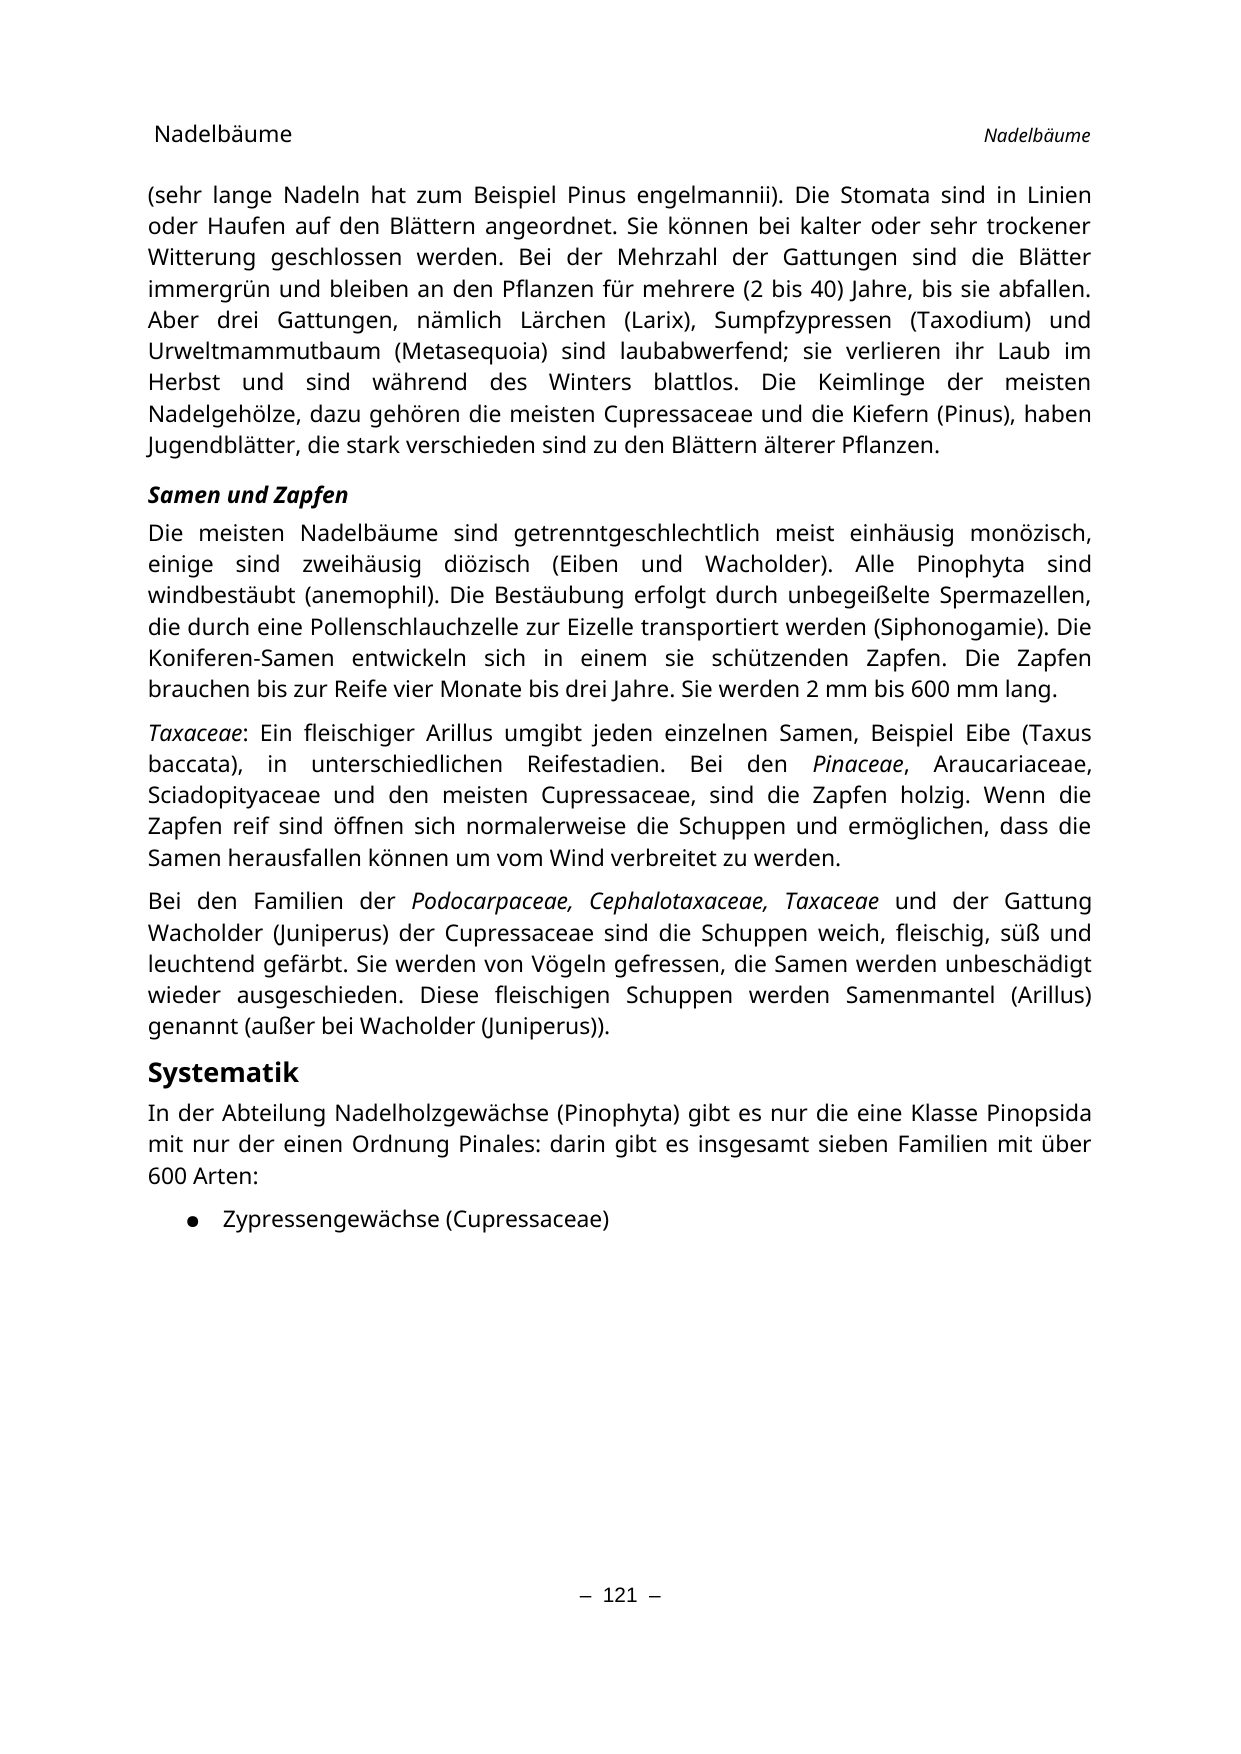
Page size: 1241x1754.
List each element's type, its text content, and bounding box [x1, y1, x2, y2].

text Die meisten Nadelbäume sind getrenntgeschlechtlich meist einhäusig monözisch, einige sind zweihäusig diözisch (Eiben und Wacholder). Alle Pinophyta sind windbestäubt (anemophil). Die Bestäubung erfolgt durch unbegeißelte Spermazellen, die durch eine Pollenschlauchzelle zur Eizelle transportiert werden (Siphonogamie). Die Koniferen-Samen entwickeln sich in einem sie schützenden Zapfen. Die Zapfen brauchen bis zur Reife vier Monate bis drei Jahre. Sie werden 2 mm bis 600 mm lang. [148, 517, 1093, 704]
subtitle Samen und Zapfen [148, 479, 1093, 510]
text Taxaceae: Ein fleischiger Arillus umgibt jeden einzelnen Samen, Beispiel Eibe (Taxus baccata), in unterschiedlichen Reifestadien. Bei den Pinaceae, Araucariaceae, Sciadopityaceae und den meisten Cupressaceae, sind die Zapfen holzig. Wenn die Zapfen reif sind öffnen sich normalerweise die Schuppen und ermöglichen, dass die Samen herausfallen können um vom Wind verbreitet zu werden. [148, 717, 1093, 873]
text Bei den Familien der Podocarpaceae, Cephalotaxaceae, Taxaceae und der Gattung Wacholder (Juniperus) der Cupressaceae sind die Schuppen weich, fleischig, süß und leuchtend gefärbt. Sie werden von Vögeln gefressen, die Samen werden unbeschädigt wieder ausgeschieden. Diese fleischigen Schuppen werden Samenmantel (Arillus) genannt (außer bei Wacholder (Juniperus)). [148, 885, 1093, 1041]
list Zypressengewächse (Cupressaceae) [185, 1203, 1093, 1234]
text In der Abteilung Nadelholzgewächse (Pinophyta) gibt es nur die eine Klasse Pinopsida mit nur der einen Ordnung Pinales: darin gibt es insgesamt sieben Familien mit über 600 Arten: [148, 1097, 1093, 1191]
text (sehr lange Nadeln hat zum Beispiel Pinus engelmannii). Die Stomata sind in Linien oder Haufen auf den Blättern angeordnet. Sie können bei kalter oder sehr trockener Witterung geschlossen werden. Bei der Mehrzahl der Gattungen sind die Blätter immergrün und bleiben an den Pflanzen für mehrere (2 bis 40) Jahre, bis sie abfallen. Aber drei Gattungen, nämlich Lärchen (Larix), Sumpfzypressen (Taxodium) und Urweltmammutbaum (Metasequoia) sind laubabwerfend; sie verlieren ihr Laub im Herbst und sind während des Winters blattlos. Die Keimlinge der meisten Nadelgehölze, dazu gehören die meisten Cupressaceae und die Kiefern (Pinus), haben Jugendblätter, die stark verschieden sind zu den Blättern älterer Pflanzen. [148, 179, 1093, 460]
subtitle Systematik [148, 1054, 1093, 1091]
